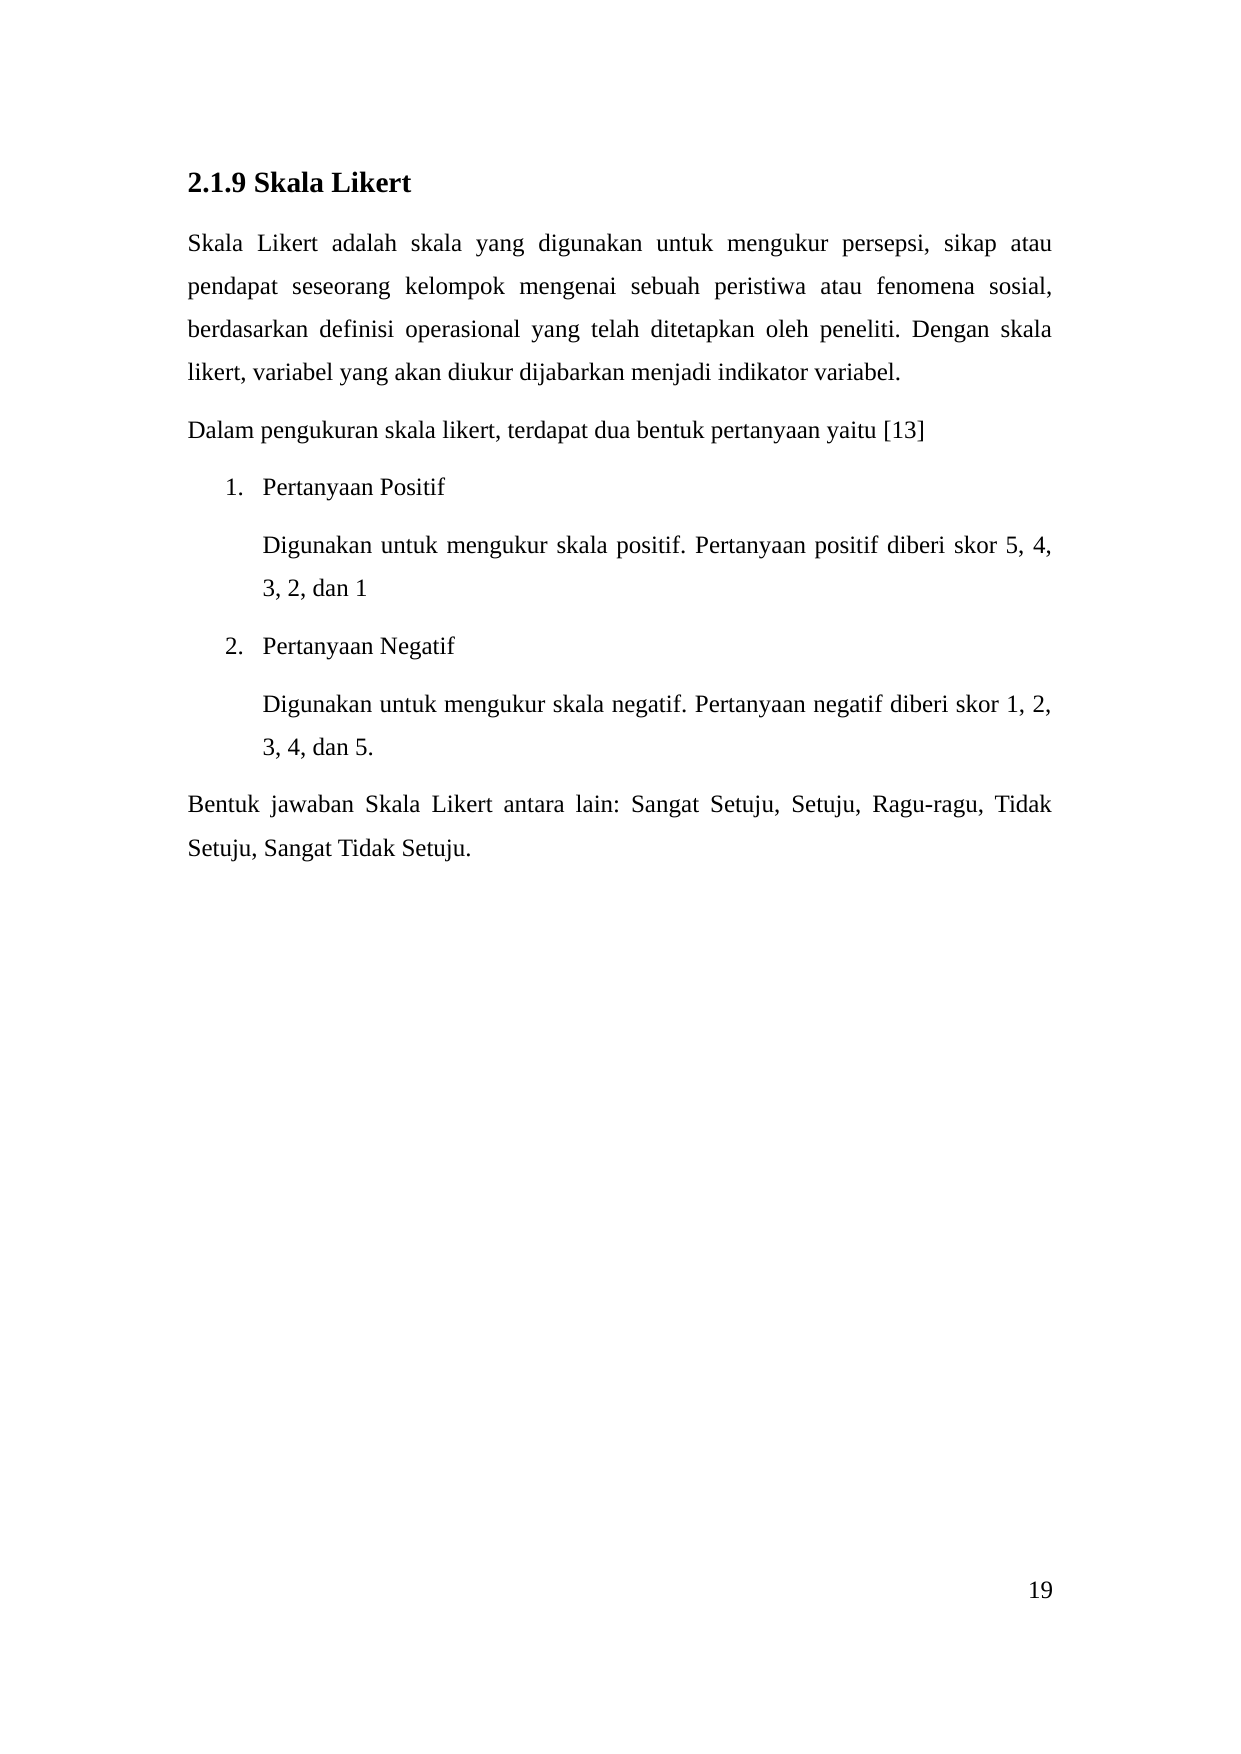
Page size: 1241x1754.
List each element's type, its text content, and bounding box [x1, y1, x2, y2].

subtitle Skala Likert [187, 164, 1053, 198]
list Pertanyaan Positif [225, 472, 1053, 501]
text Skala Likert adalah skala yang digunakan untuk mengukur persepsi, sikap atau pendapat seseorang kelompok mengenai sebuah peristiwa atau fenomena sosial, berdasarkan definisi operasional yang telah ditetapkan oleh peneliti. Dengan skala likert, variabel yang akan diukur dijabarkan menjadi indikator variabel. [187, 228, 1053, 386]
list Digunakan untuk mengukur skala positif. Pertanyaan positif diberi skor 5, 4, 3, 2, dan 1 [225, 530, 1053, 602]
list Pertanyaan Negatif [225, 631, 1053, 660]
text Dalam pengukuran skala likert, terdapat dua bentuk pertanyaan yaitu [13] [187, 415, 1053, 443]
text Bentuk jawaban Skala Likert antara lain: Sangat Setuju, Setuju, Ragu-ragu, Tidak Setuju, Sangat Tidak Setuju. [187, 789, 1053, 861]
list Digunakan untuk mengukur skala negatif. Pertanyaan negatif diberi skor 1, 2, 3, 4, dan 5. [225, 689, 1053, 761]
